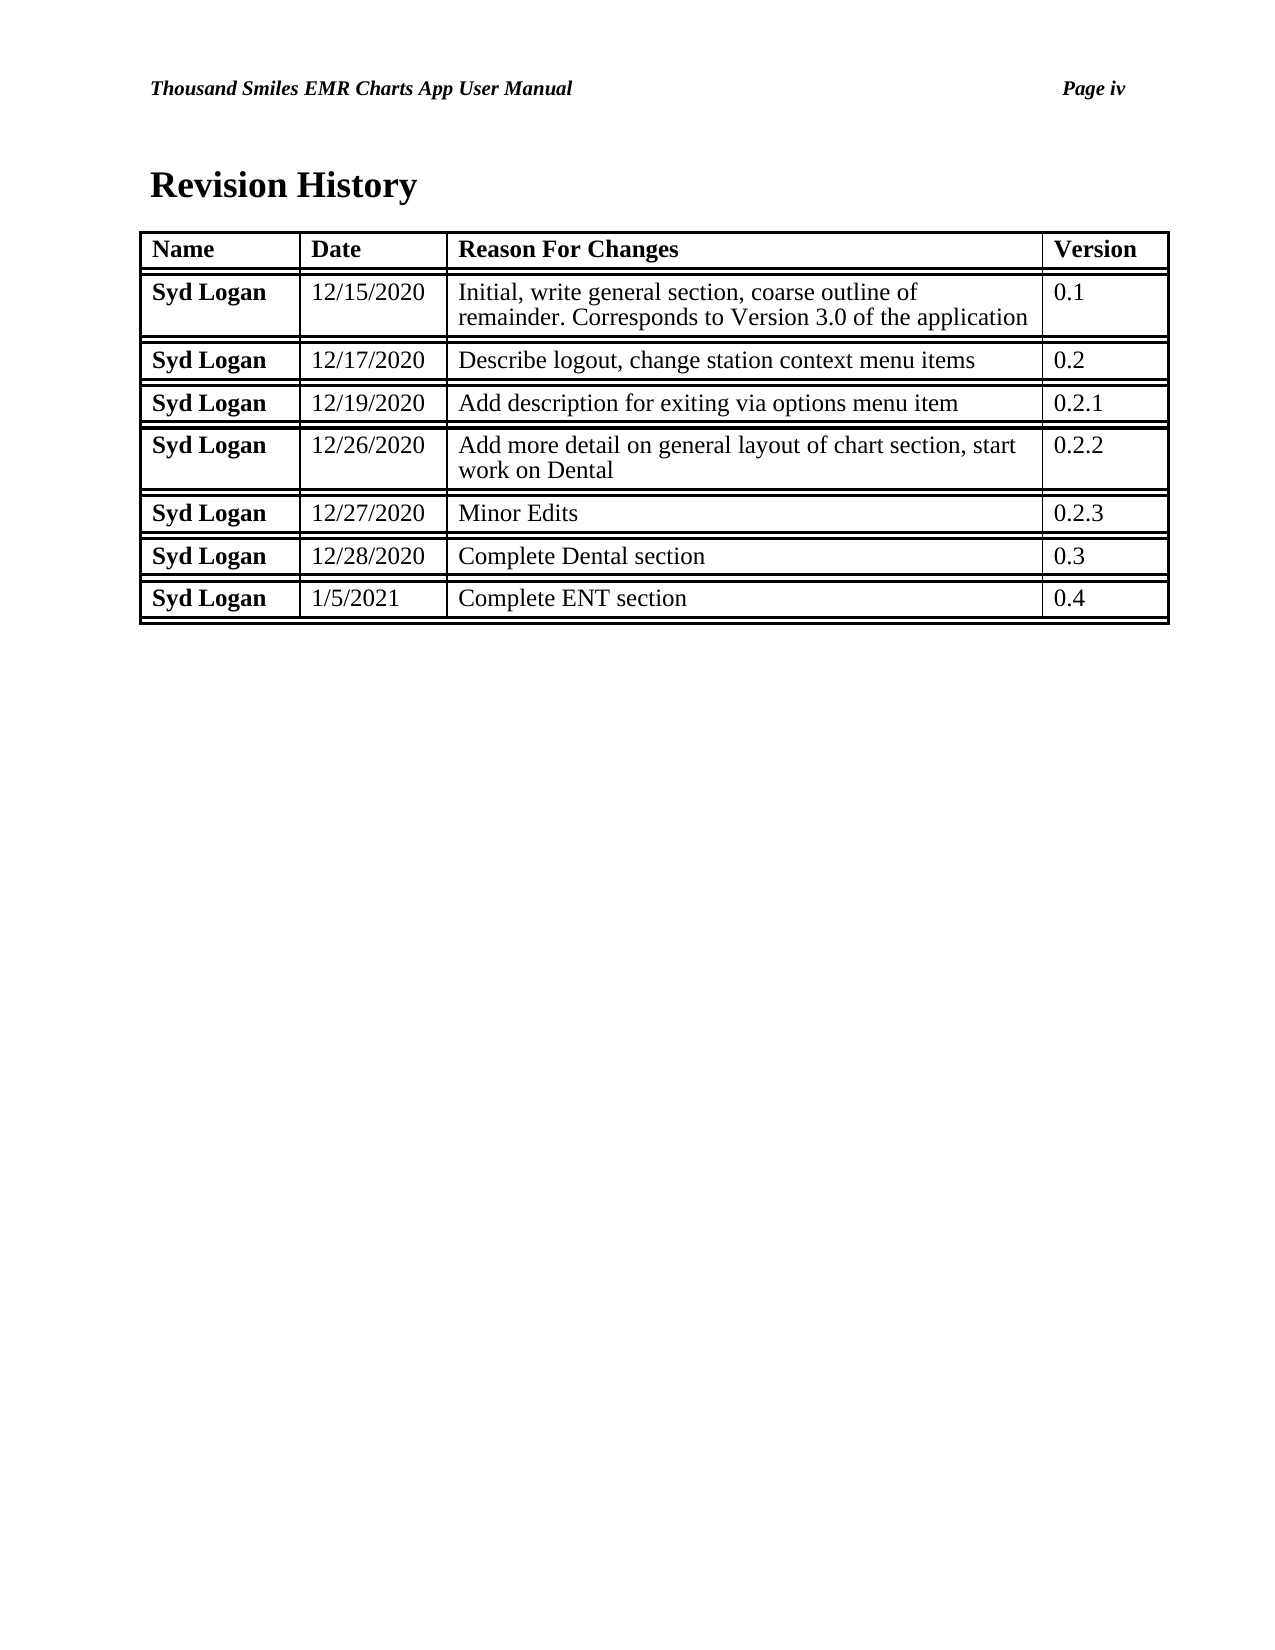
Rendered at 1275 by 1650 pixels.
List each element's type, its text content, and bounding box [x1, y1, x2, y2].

table_cell Initial, write general section, coarse outline of remainder. Corresponds to Version 3.0 of the application [448, 276, 1042, 335]
table_cell Add description for exiting via options menu item [448, 387, 1042, 420]
table_cell 12/19/2020 [301, 387, 446, 420]
table_cell 12/28/2020 [301, 540, 446, 573]
table_cell [301, 576, 446, 580]
table_cell Syd Logan [142, 387, 299, 420]
table_cell Syd Logan [142, 583, 299, 616]
table_cell [142, 576, 299, 580]
table_cell Describe logout, change station context menu items [448, 344, 1042, 377]
table_header Reason For Changes [448, 234, 1042, 267]
text Revision History [150, 162, 1125, 206]
table_cell Syd Logan [142, 540, 299, 573]
table_cell Syd Logan [142, 276, 299, 335]
table_cell 0.2.3 [1043, 497, 1167, 531]
table_cell 0.3 [1043, 540, 1167, 573]
table_cell 12/17/2020 [301, 344, 446, 377]
table_cell [1043, 576, 1167, 580]
table_cell 0.2.2 [1043, 430, 1167, 488]
table_cell 12/15/2020 [301, 276, 446, 335]
table_cell Syd Logan [142, 344, 299, 377]
table_cell 0.2.1 [1043, 387, 1167, 420]
table_cell Complete Dental section [448, 540, 1042, 573]
table_header Date [301, 234, 446, 267]
table_cell Minor Edits [448, 497, 1042, 531]
table_cell 0.1 [1043, 276, 1167, 335]
table_cell Syd Logan [142, 497, 299, 531]
table_cell 12/27/2020 [301, 497, 446, 531]
table_header Version [1043, 234, 1167, 267]
table_header Name [142, 234, 299, 267]
table_cell Add more detail on general layout of chart section, start work on Dental [448, 430, 1042, 488]
table_cell 0.2 [1043, 344, 1167, 377]
table_cell Complete ENT section [448, 583, 1042, 616]
table_cell 1/5/2021 [301, 583, 446, 616]
table_cell 12/26/2020 [301, 430, 446, 488]
table_cell Syd Logan [142, 430, 299, 488]
table_cell 0.4 [1043, 583, 1167, 616]
table_cell [448, 576, 1042, 580]
